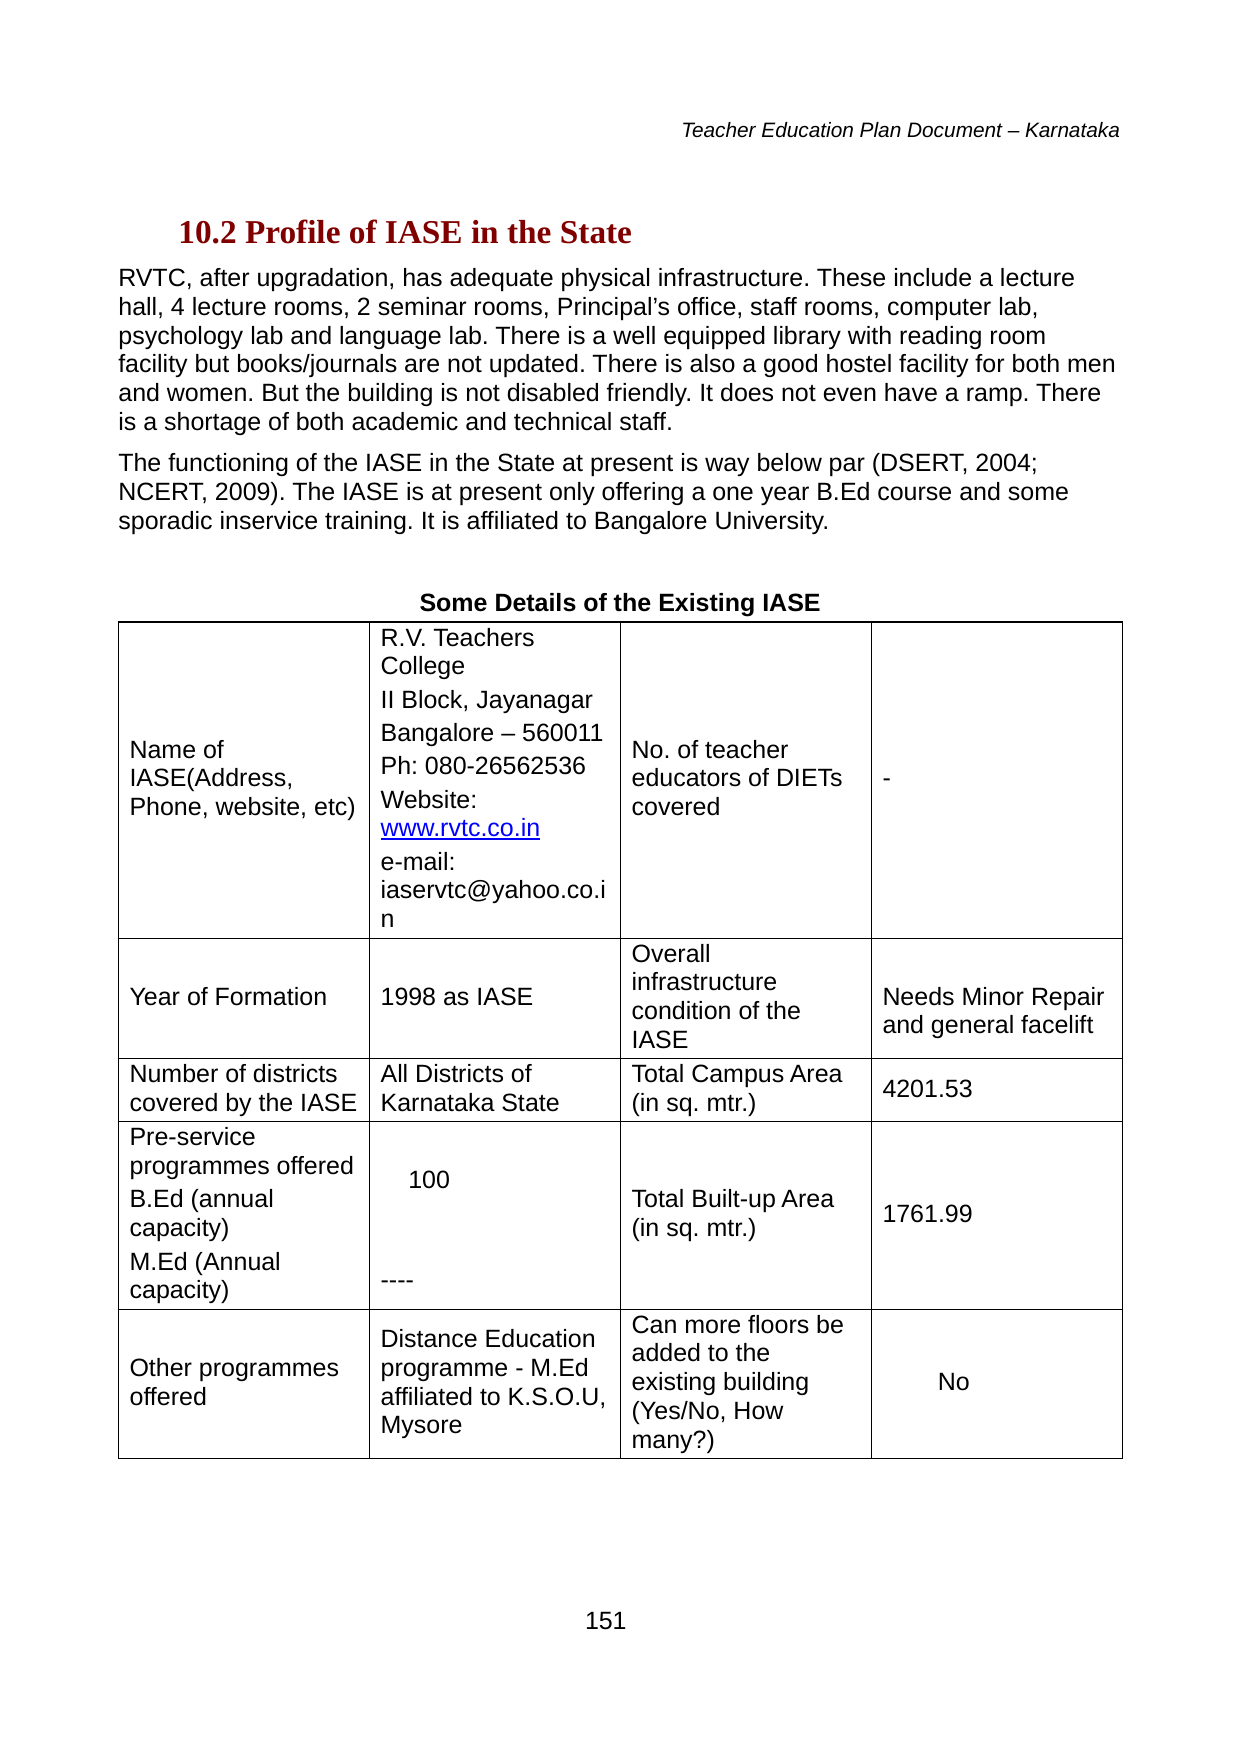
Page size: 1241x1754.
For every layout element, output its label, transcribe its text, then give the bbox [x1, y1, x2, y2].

table_header No. of teacher educators of DIETs covered [621, 623, 871, 937]
table_cell Other programmes offered [119, 1310, 369, 1458]
table_cell Pre-service programmes offered B.Ed (annual capacity) M.Ed (Annual capacity) [119, 1122, 369, 1308]
table_cell Needs Minor Repair and general facelift [872, 939, 1122, 1058]
table_cell Can more floors be added to the existing building (Yes/No, How many?) [621, 1310, 871, 1458]
table_cell Distance Education programme - M.Ed affiliated to K.S.O.U, Mysore [370, 1310, 620, 1458]
table_cell All Districts of Karnataka State [370, 1059, 620, 1121]
table_cell Number of districts covered by the IASE [119, 1059, 369, 1121]
table_cell Year of Formation [119, 939, 369, 1058]
table_cell 1998 as IASE [370, 939, 620, 1058]
text RVTC, after upgradation, has adequate physical infrastructure. These include a lecture hall, 4 lecture rooms, 2 seminar rooms, Principal’s office, staff rooms, computer lab, psychology lab and language lab. There is a well equipped library with reading room facility but books/journals are not updated. There is also a good hostel facility for both men and women. But the building is not disabled friendly. It does not even have a ramp. There is a shortage of both academic and technical staff. [118, 263, 1122, 436]
table_cell 1761.99 [872, 1122, 1122, 1308]
table_cell 100 ---- [370, 1122, 620, 1308]
subtitle Some Details of the Existing IASE [118, 588, 1122, 617]
table_cell Total Built-up Area (in sq. mtr.) [621, 1122, 871, 1308]
text The functioning of the IASE in the State at present is way below par (DSERT, 2004; NCERT, 2009). The IASE is at present only offering a one year B.Ed course and some sporadic inservice training. It is affiliated to Bangalore University. [118, 448, 1122, 534]
table_header R.V. Teachers College II Block, Jayanagar Bangalore – 560011 Ph: 080-26562536 Website: www.rvtc.co.in e-mail: iaservtc@yahoo.co.in [370, 623, 620, 937]
subtitle 10.2 Profile of IASE in the State [118, 213, 1122, 251]
table_cell No [872, 1310, 1122, 1458]
table_header Name of IASE(Address, Phone, website, etc) [119, 623, 369, 937]
table_header - [872, 623, 1122, 937]
table_cell 4201.53 [872, 1059, 1122, 1121]
table_cell Total Campus Area (in sq. mtr.) [621, 1059, 871, 1121]
table_cell Overall infrastructure condition of the IASE [621, 939, 871, 1058]
